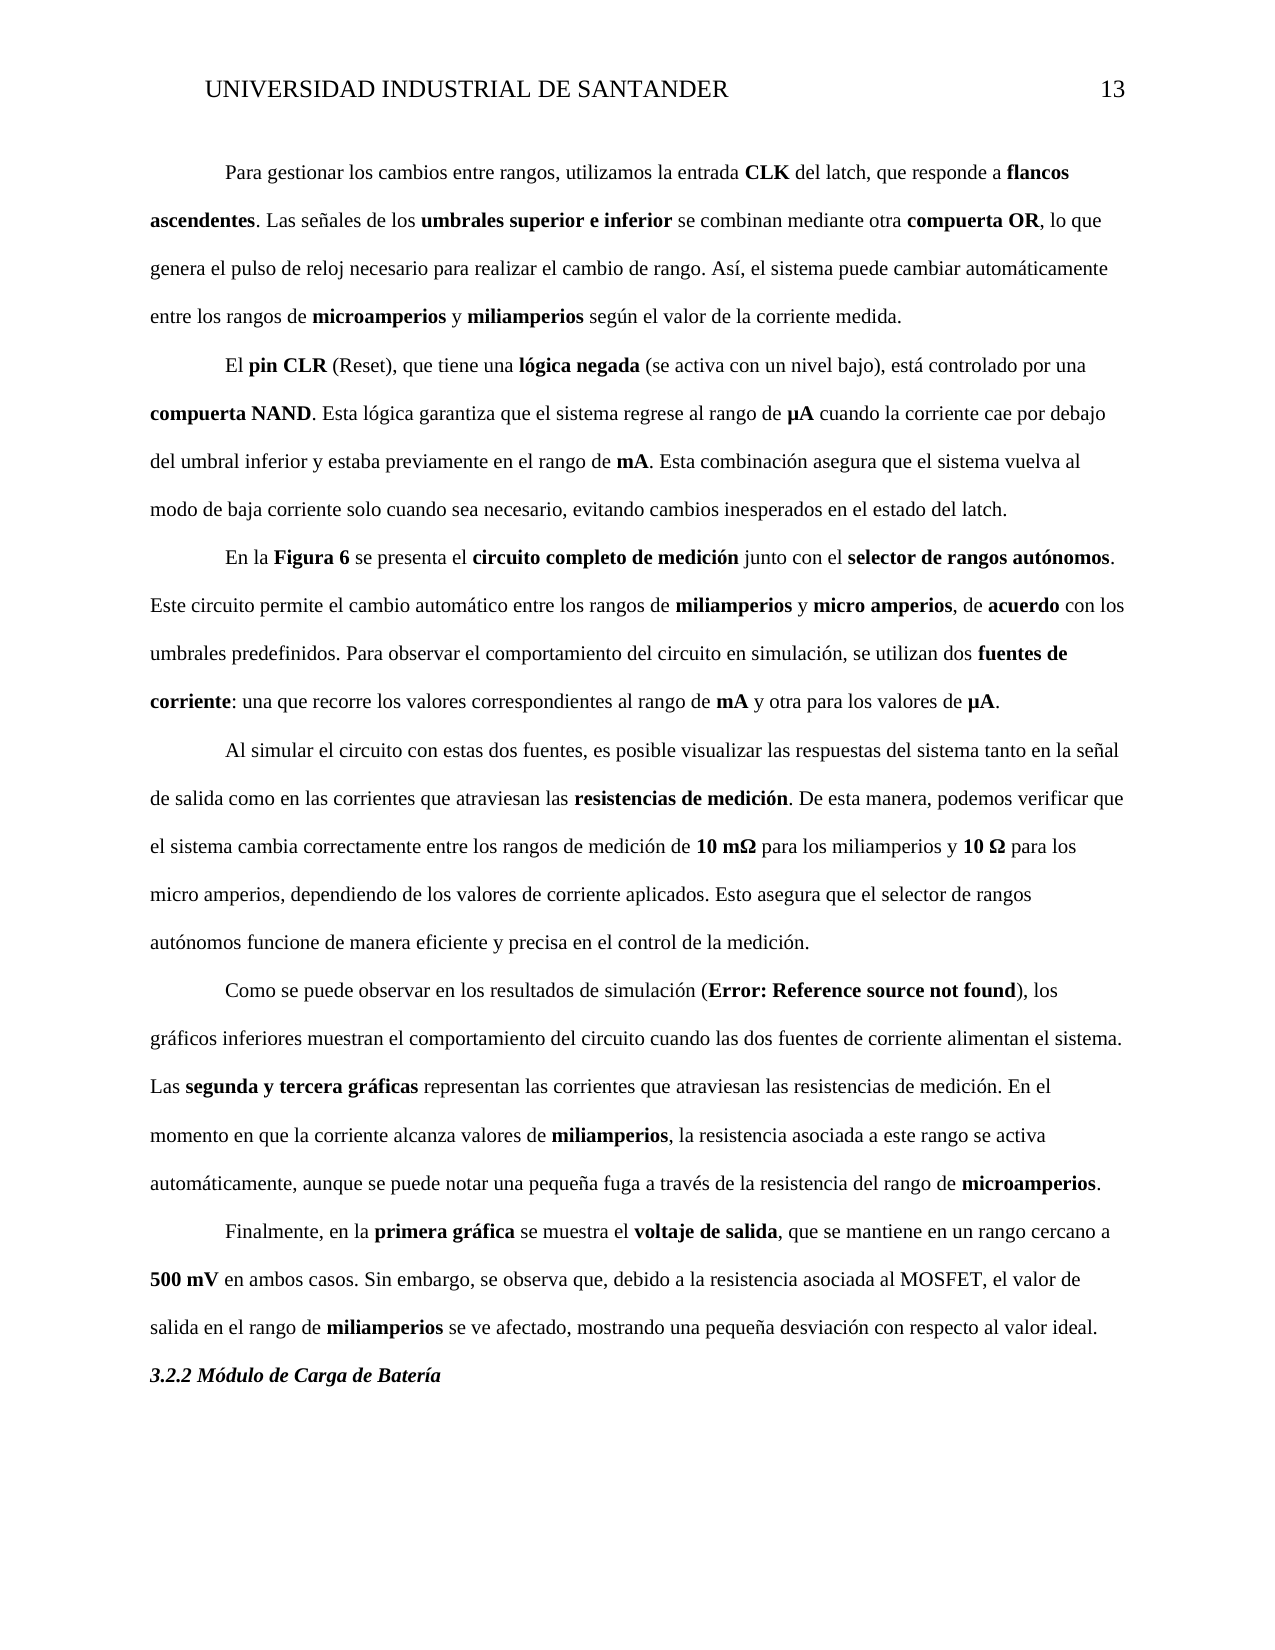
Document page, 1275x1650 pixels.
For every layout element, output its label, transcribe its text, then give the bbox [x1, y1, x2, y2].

text Para gestionar los cambios entre rangos, utilizamos la entrada CLK del latch, que responde a flancos ascendentes. Las señales de los umbrales superior e inferior se combinan mediante otra compuerta OR, lo que genera el pulso de reloj necesario para realizar el cambio de rango. Así, el sistema puede cambiar automáticamente entre los rangos de microamperios y miliamperios según el valor de la corriente medida. [150, 160, 1125, 328]
text Como se puede observar en los resultados de simulación (Figura 7), los gráficos inferiores muestran el comportamiento del circuito cuando las dos fuentes de corriente alimentan el sistema. Las segunda y tercera gráficas representan las corrientes que atraviesan las resistencias de medición. En el momento en que la corriente alcanza valores de miliamperios, la resistencia asociada a este rango se activa automáticamente, aunque se puede notar una pequeña fuga a través de la resistencia del rango de microamperios. [150, 978, 1125, 1195]
text En la Figura 6 se presenta el circuito completo de medición junto con el selector de rangos autónomos. Este circuito permite el cambio automático entre los rangos de miliamperios y micro amperios, de acuerdo con los umbrales predefinidos. Para observar el comportamiento del circuito en simulación, se utilizan dos fuentes de corriente: una que recorre los valores correspondientes al rango de mA y otra para los valores de µA. [150, 545, 1125, 713]
text Al simular el circuito con estas dos fuentes, es posible visualizar las respuestas del sistema tanto en la señal de salida como en las corrientes que atraviesan las resistencias de medición. De esta manera, podemos verificar que el sistema cambia correctamente entre los rangos de medición de 10 mΩ para los miliamperios y 10 Ω para los micro amperios, dependiendo de los valores de corriente aplicados. Esto asegura que el selector de rangos autónomos funcione de manera eficiente y precisa en el control de la medición. [150, 738, 1125, 954]
subtitle 3.2.2 Módulo de Carga de Batería [150, 1363, 1125, 1387]
text Finalmente, en la primera gráfica se muestra el voltaje de salida, que se mantiene en un rango cercano a 500 mV en ambos casos. Sin embargo, se observa que, debido a la resistencia asociada al MOSFET, el valor de salida en el rango de miliamperios se ve afectado, mostrando una pequeña desviación con respecto al valor ideal. [150, 1219, 1125, 1339]
text El pin CLR (Reset), que tiene una lógica negada (se activa con un nivel bajo), está controlado por una compuerta NAND. Esta lógica garantiza que el sistema regrese al rango de µA cuando la corriente cae por debajo del umbral inferior y estaba previamente en el rango de mA. Esta combinación asegura que el sistema vuelva al modo de baja corriente solo cuando sea necesario, evitando cambios inesperados en el estado del latch. [150, 353, 1125, 521]
